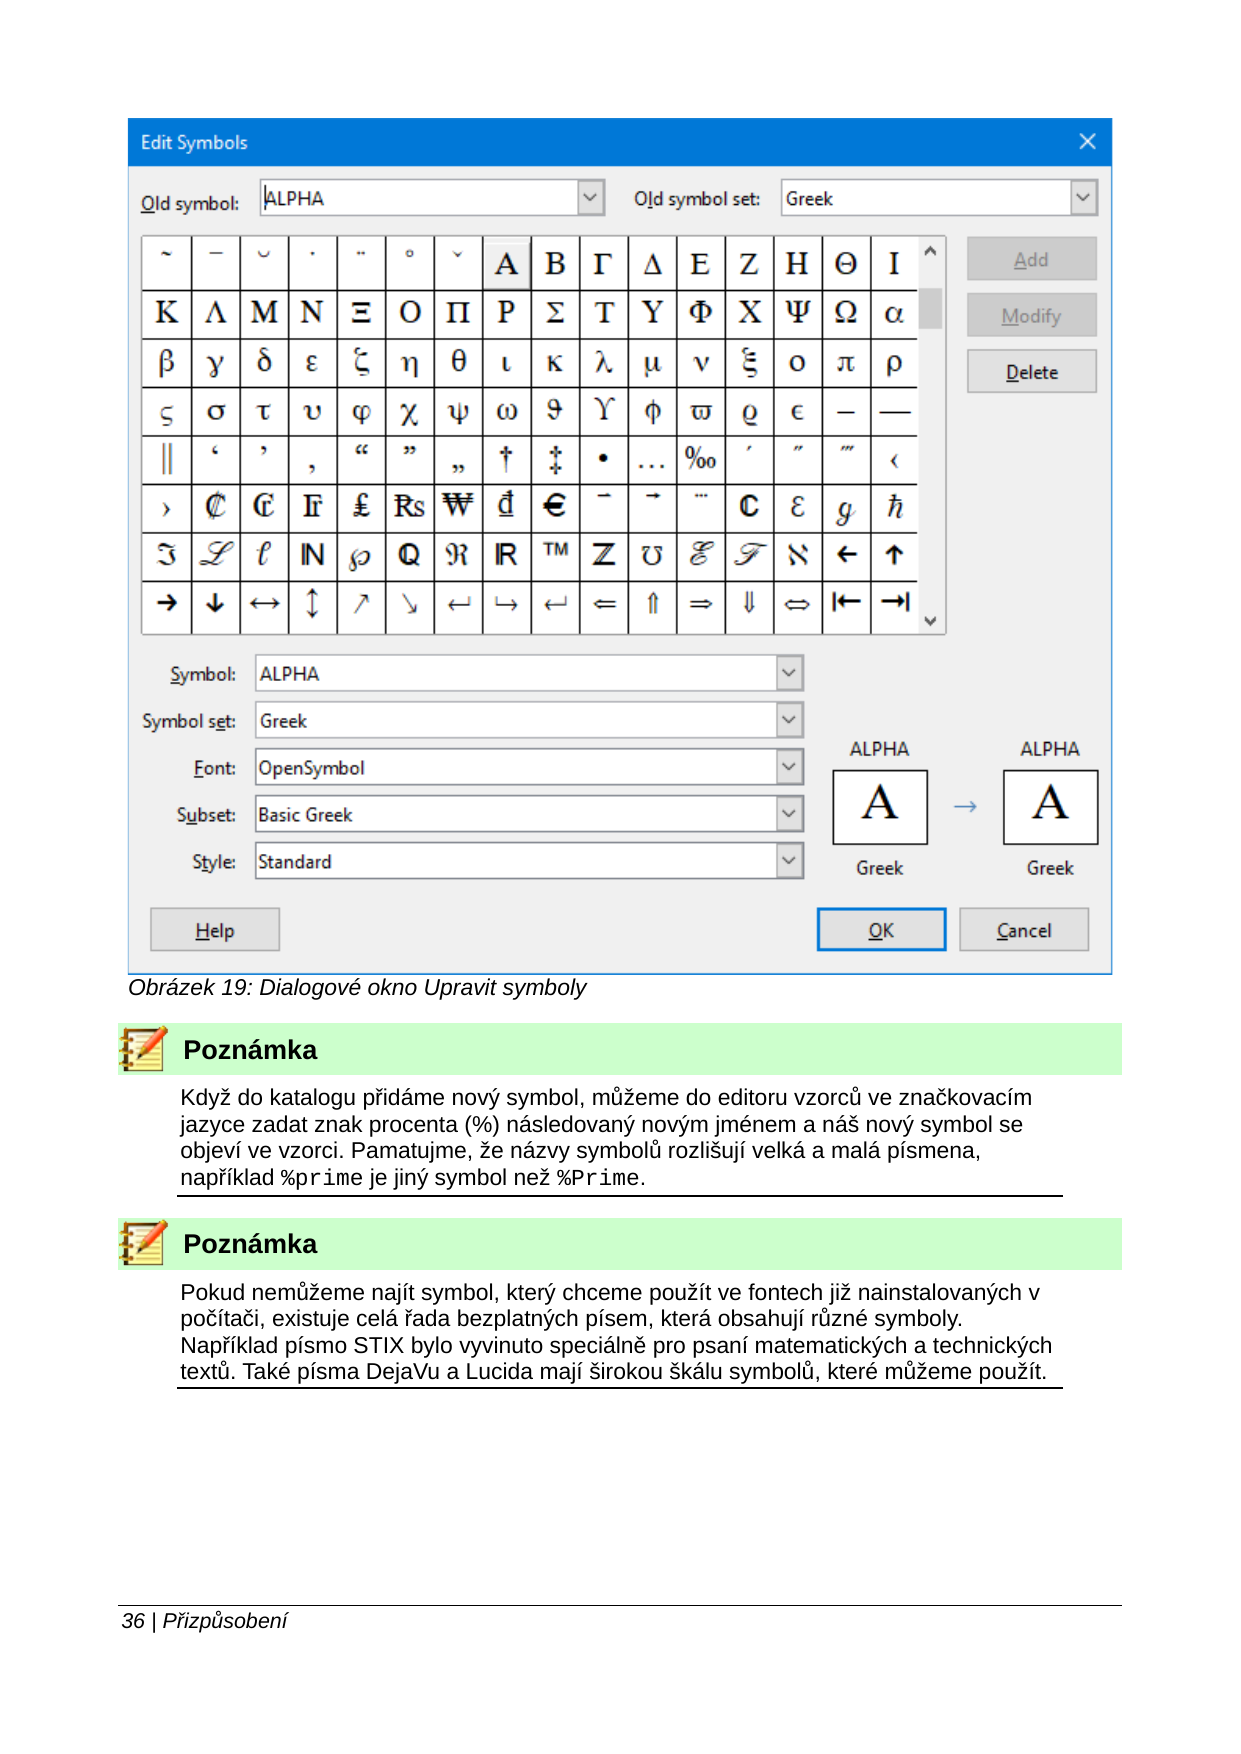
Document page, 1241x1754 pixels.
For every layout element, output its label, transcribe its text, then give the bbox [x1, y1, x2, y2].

picture [119, 1024, 170, 1075]
subtitle Poznámka [118, 1023, 1122, 1075]
text Pokud nemůžeme najít symbol, který chceme použít ve fontech již nainstalovaných v počítači, existuje celá řada bezplatných písem, která obsahují různé symboly. Například písmo STIX bylo vyvinuto speciálně pro psaní matematických a technických textů. Také písma DejaVu a Lucida mají širokou škálu symbolů, které můžeme použít. [177, 1276, 1063, 1387]
picture [127, 118, 1113, 975]
text Obrázek 19: Dialogové okno Upravit symboly [128, 975, 1112, 1001]
picture [119, 1218, 170, 1269]
text Když do katalogu přidáme nový symbol, můžeme do editoru vzorců ve značkovacím jazyce zadat znak procenta (%) následovaný novým jménem a náš nový symbol se objeví ve vzorci. Pamatujme, že názvy symbolů rozlišují velká a malá písmena, například %prime je jiný symbol než %Prime. [177, 1081, 1063, 1195]
subtitle Poznámka [118, 1218, 1122, 1270]
